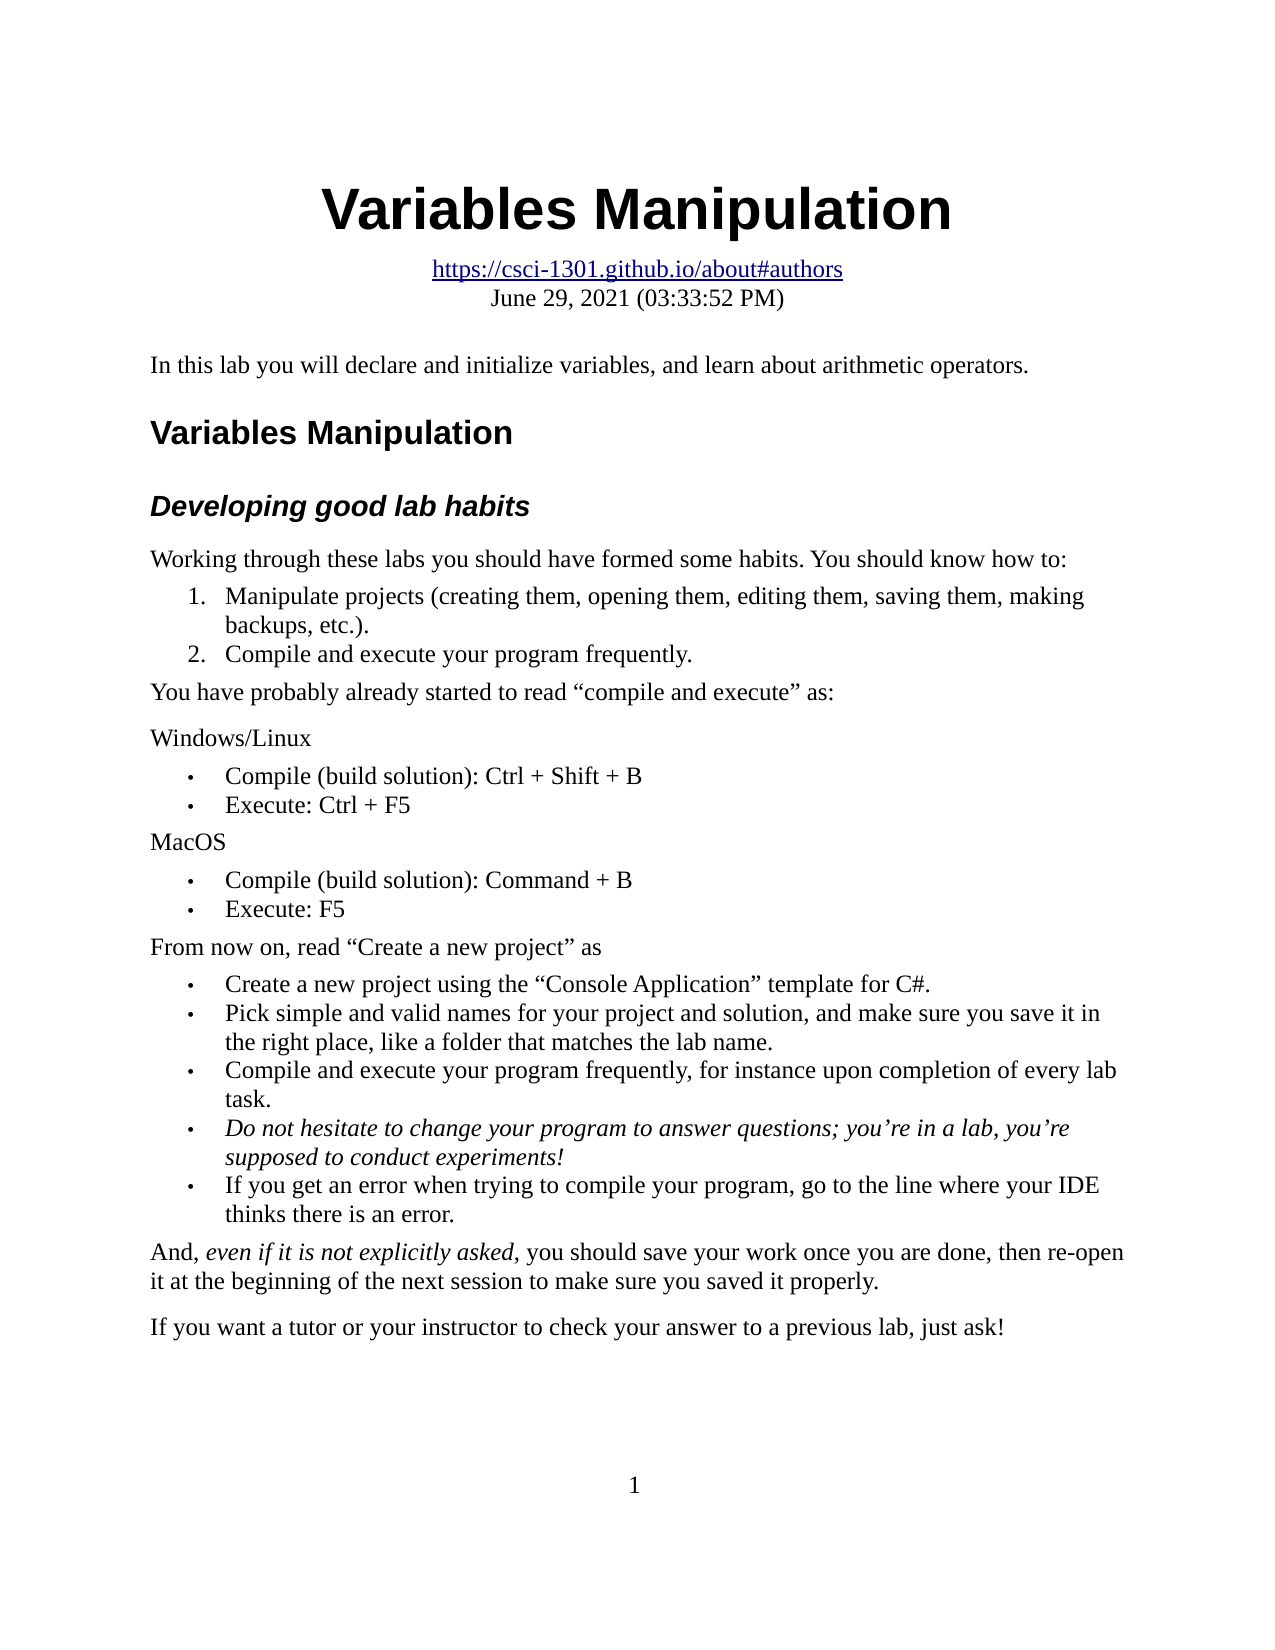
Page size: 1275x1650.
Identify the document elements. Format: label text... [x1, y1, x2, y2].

text In this lab you will declare and initialize variables, and learn about arithmetic operators. [150, 350, 1125, 378]
text You have probably already started to read “compile and execute” as: [150, 677, 1125, 705]
list Execute: F5 [187, 894, 1125, 923]
list Compile (build solution): Command + B [187, 865, 1125, 894]
list If you get an error when trying to compile your program, go to the line where your IDE thinks there is an error. [187, 1171, 1125, 1228]
subtitle Developing good lab habits [150, 489, 1125, 522]
text And, even if it is not explicitly asked, you should save your work once you are done, then re-open it at the beginning of the next session to make sure you saved it properly. [150, 1237, 1125, 1294]
list Compile and execute your program frequently, for instance upon completion of every lab task. [187, 1056, 1125, 1113]
text Windows/Linux [150, 723, 1125, 752]
list Execute: Ctrl + F5 [187, 790, 1125, 818]
text https://csci-1301.github.io/about#authors [150, 254, 1125, 283]
text June 29, 2021 (03:33:52 PM) [150, 283, 1125, 312]
list Pick simple and valid names for your project and solution, and make sure you save it in the right place, like a folder that matches the lab name. [187, 998, 1125, 1056]
list Manipulate projects (creating them, opening them, editing them, saving them, making backups, etc.). [187, 581, 1125, 639]
text Working through these labs you should have formed some habits. You should know how to: [150, 544, 1125, 572]
title Variables Manipulation [150, 175, 1125, 242]
text If you want a tutor or your instructor to check your answer to a previous lab, just ask! [150, 1312, 1125, 1341]
list Create a new project using the “Console Application” template for C#. [187, 969, 1125, 998]
list Compile (build solution): Ctrl + Shift + B [187, 761, 1125, 790]
text MacOS [150, 827, 1125, 856]
list Compile and execute your program frequently. [187, 639, 1125, 668]
text From now on, read “Create a new project” as [150, 932, 1125, 960]
subtitle Variables Manipulation [150, 412, 1125, 451]
list Do not hesitate to change your program to answer questions; you’re in a lab, you’re supposed to conduct experiments! [187, 1113, 1125, 1171]
